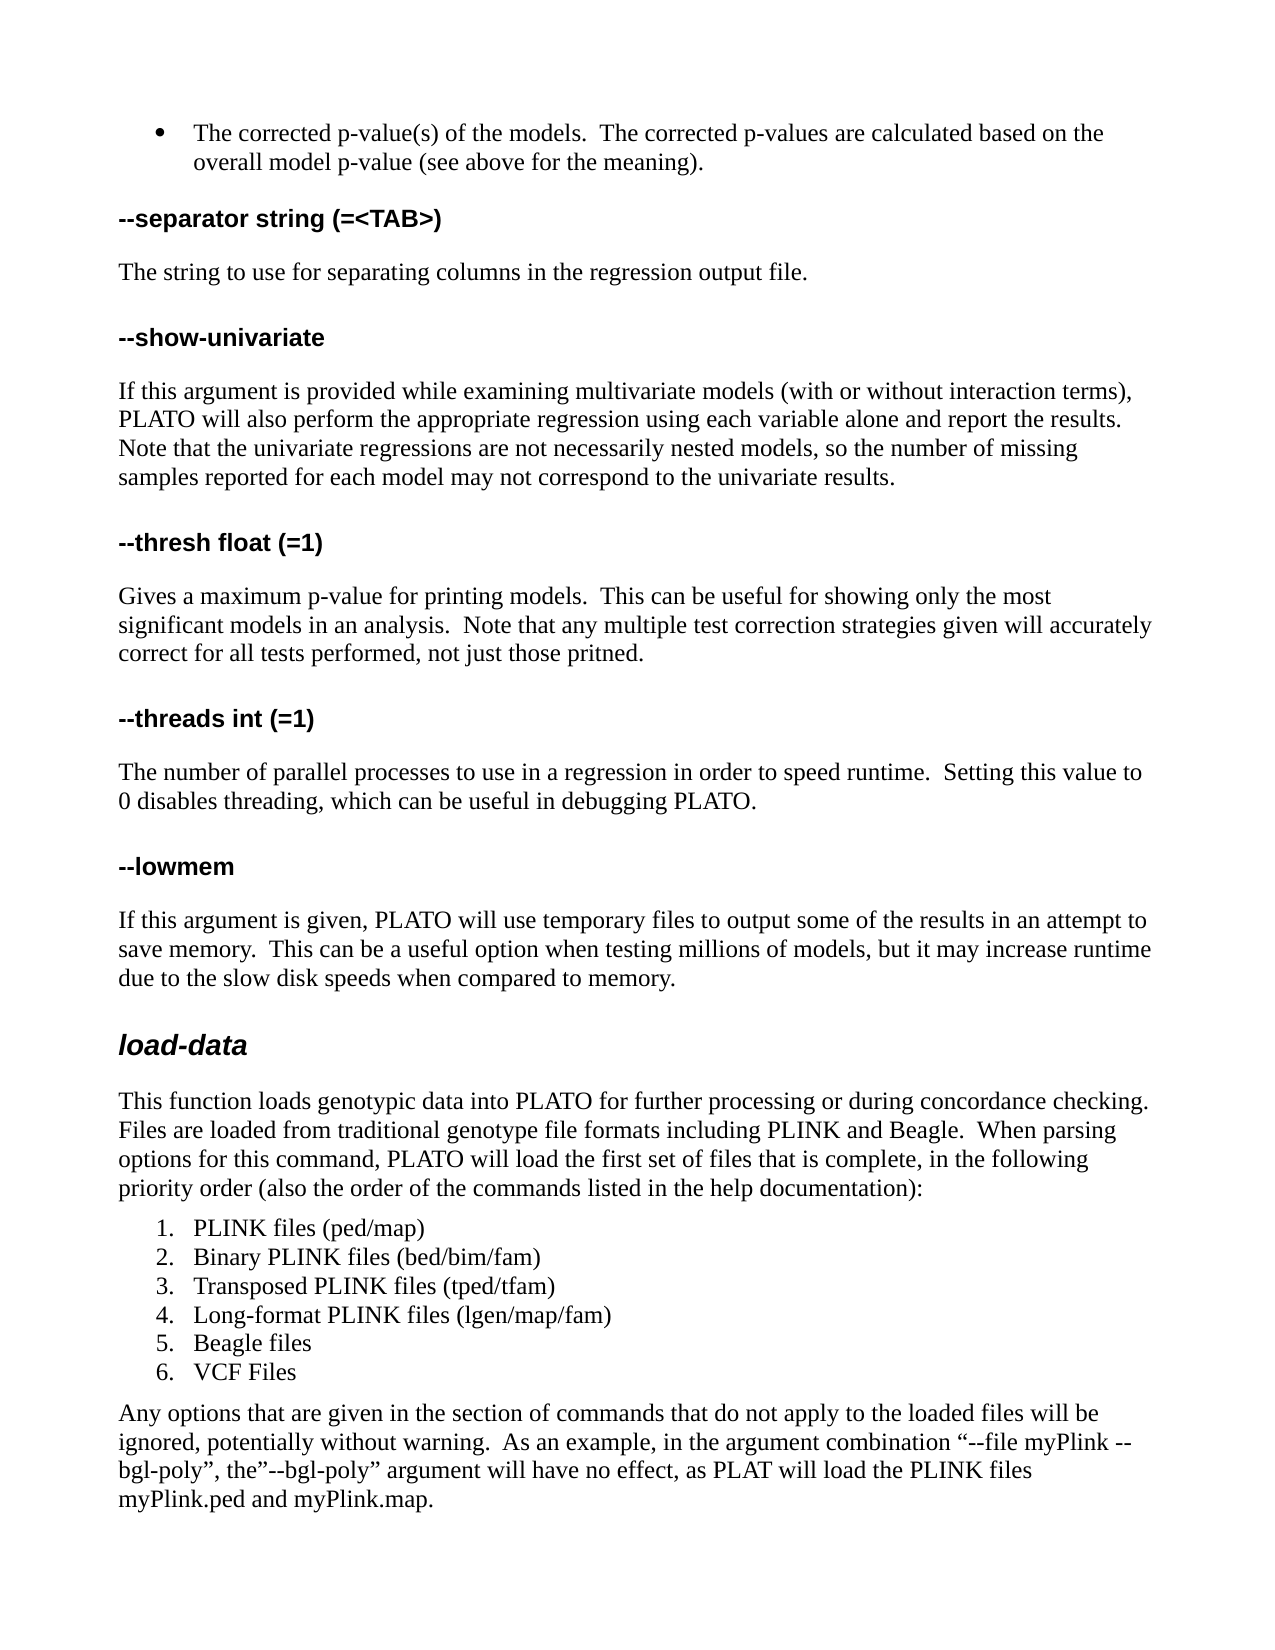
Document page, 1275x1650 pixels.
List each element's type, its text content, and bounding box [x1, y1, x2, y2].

subtitle load-data [118, 1028, 1157, 1062]
subtitle --separator string (=<TAB>) [118, 204, 1157, 232]
text Gives a maximum p-value for printing models. This can be useful for showing only the most significant models in an analysis. Note that any multiple test correction strategies given will accurately correct for all tests performed, not just those pritned. [118, 581, 1157, 667]
text If this argument is given, PLATO will use temporary files to output some of the results in an attempt to save memory. This can be a useful option when testing millions of models, but it may increase runtime due to the slow disk speeds when compared to memory. [118, 905, 1157, 991]
list Transposed PLINK files (tped/tfam) [156, 1271, 1157, 1300]
subtitle --lowmem [118, 852, 1157, 881]
list VCF Files [156, 1357, 1157, 1386]
list Beagle files [156, 1328, 1157, 1357]
text If this argument is provided while examining multivariate models (with or without interaction terms), PLATO will also perform the appropriate regression using each variable alone and report the results. Note that the univariate regressions are not necessarily nested models, so the number of missing samples reported for each model may not correspond to the univariate results. [118, 376, 1157, 491]
subtitle --show-univariate [118, 323, 1157, 351]
list PLINK files (ped/map) [156, 1213, 1157, 1242]
subtitle --threads int (=1) [118, 704, 1157, 733]
list Long-format PLINK files (lgen/map/fam) [156, 1300, 1157, 1328]
text The string to use for separating columns in the regression output file. [118, 257, 1157, 286]
text Any options that are given in the section of commands that do not apply to the loaded files will be ignored, potentially without warning. As an example, in the argument combination “--file myPlink --bgl-poly”, the”--bgl-poly” argument will have no effect, as PLAT will load the PLINK files myPlink.ped and myPlink.map. [118, 1398, 1157, 1513]
list The corrected p-value(s) of the models. The corrected p-values are calculated based on the overall model p-value (see above for the meaning). [156, 118, 1157, 176]
subtitle --thresh float (=1) [118, 528, 1157, 557]
text The number of parallel processes to use in a regression in order to speed runtime. Setting this value to 0 disables threading, which can be useful in debugging PLATO. [118, 757, 1157, 815]
text This function loads genotypic data into PLATO for further processing or during concordance checking. Files are loaded from traditional genotype file formats including PLINK and Beagle. When parsing options for this command, PLATO will load the first set of files that is complete, in the following priority order (also the order of the commands listed in the help documentation): [118, 1086, 1157, 1201]
list Binary PLINK files (bed/bim/fam) [156, 1242, 1157, 1271]
